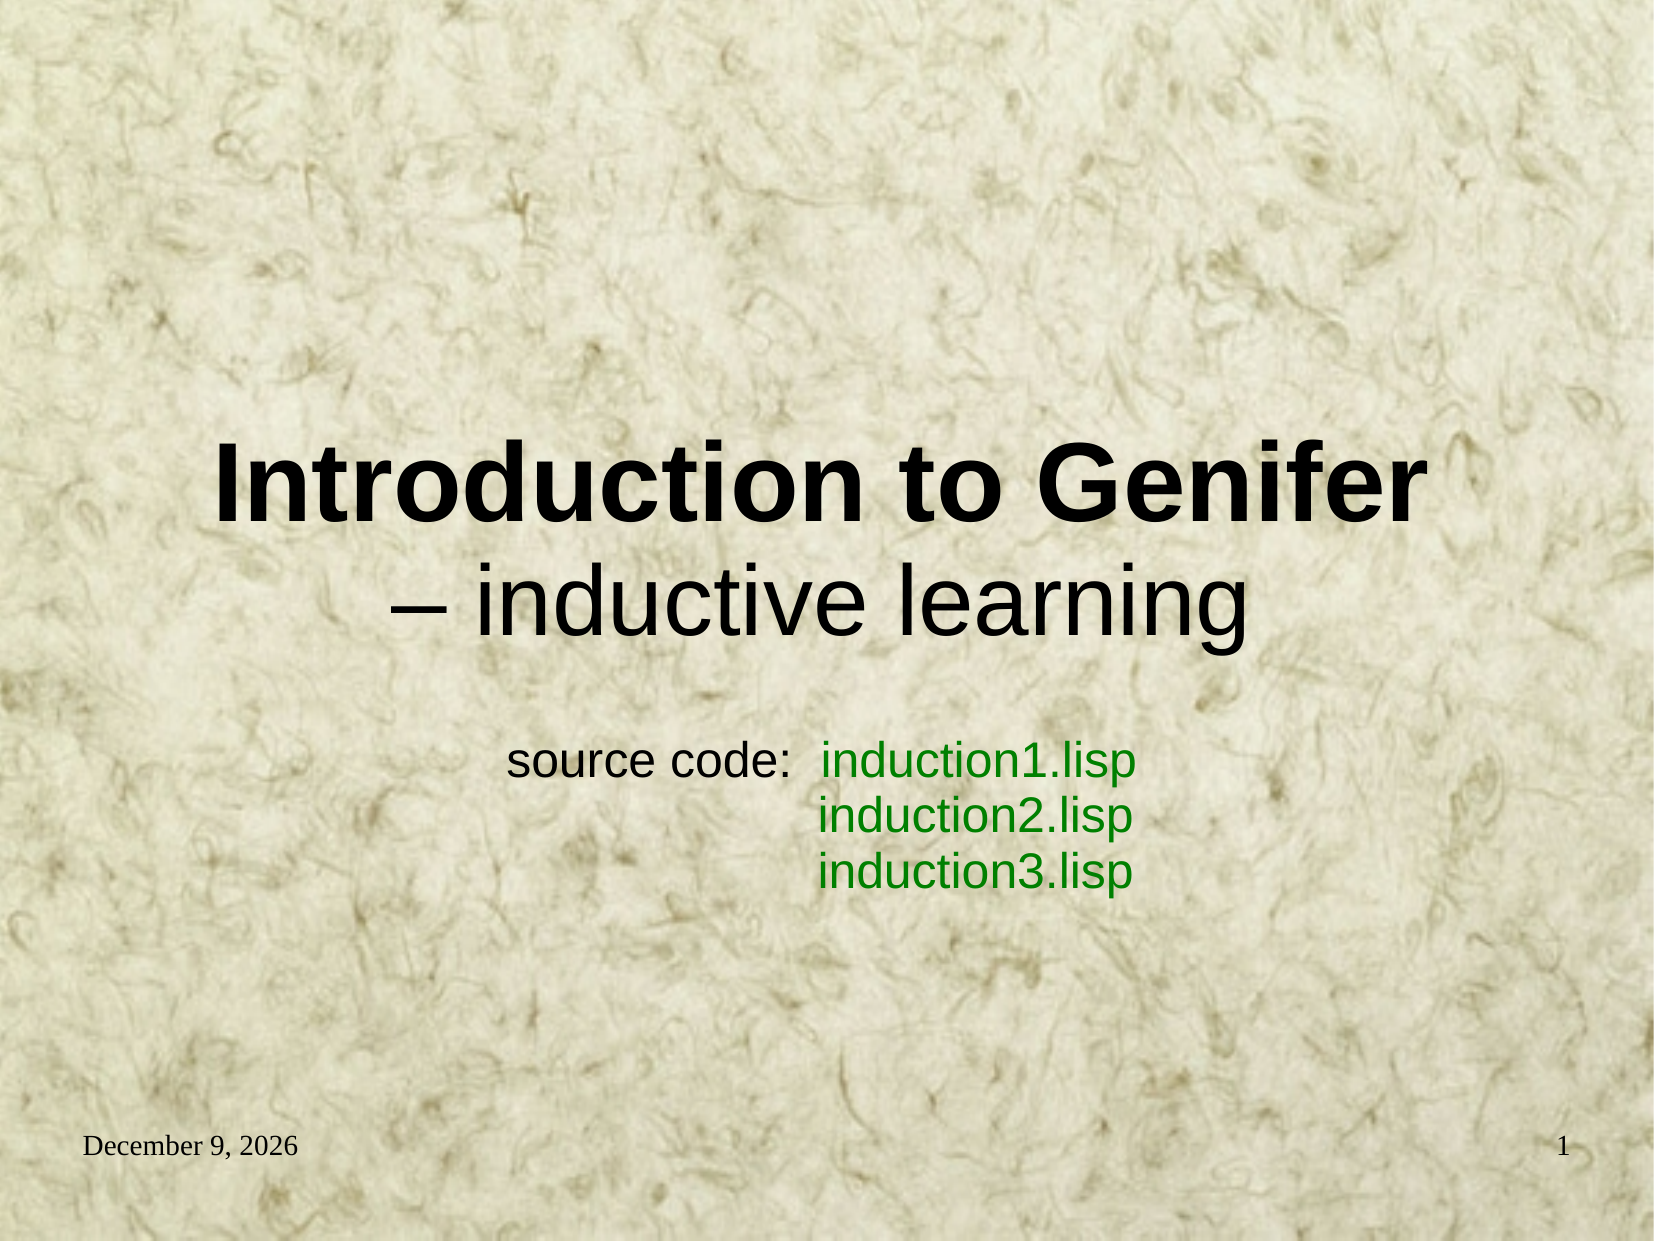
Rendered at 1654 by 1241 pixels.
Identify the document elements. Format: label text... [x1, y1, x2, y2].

text_box Introduction to Genifer – inductive learning source code: induction1.lisp induction2.lisp induction3.lisp [77, 309, 1566, 1009]
picture [0, 0, 1654, 1241]
